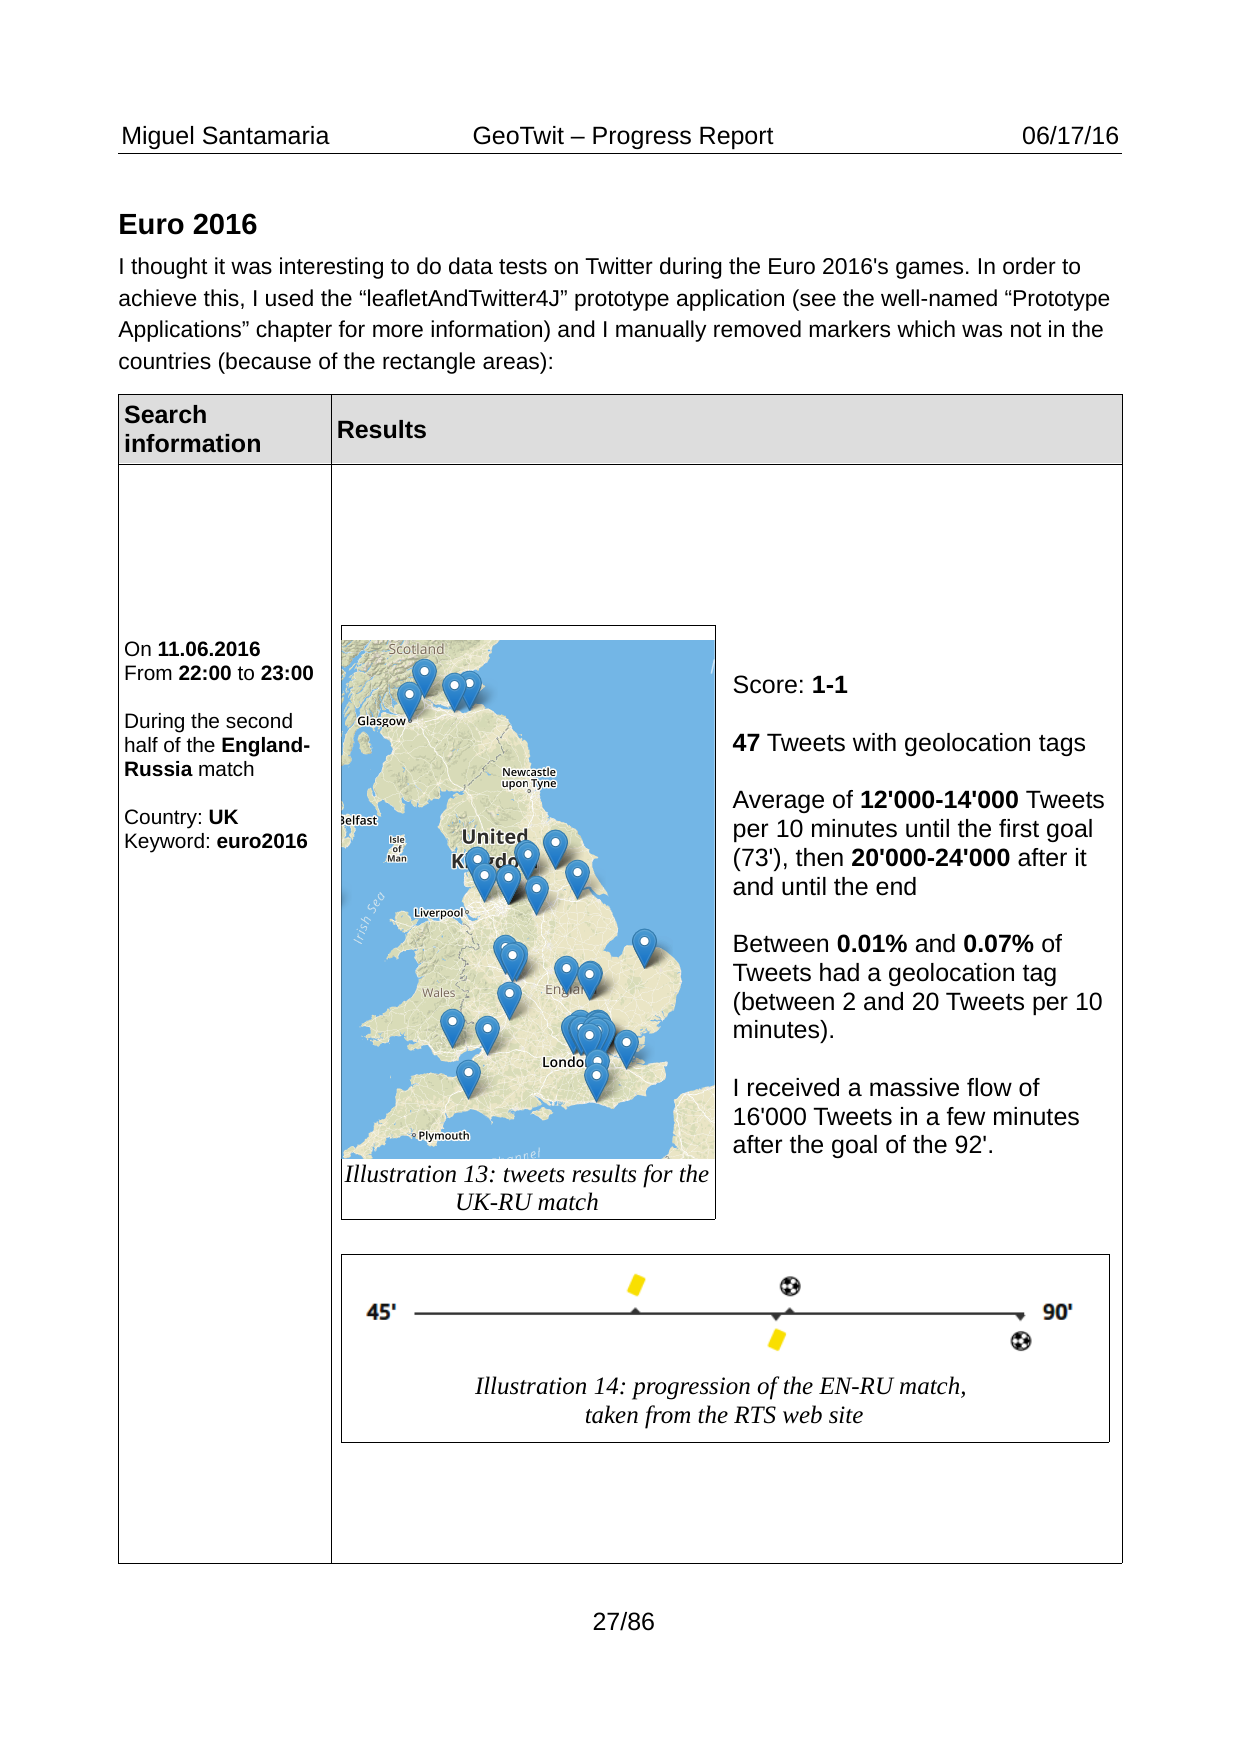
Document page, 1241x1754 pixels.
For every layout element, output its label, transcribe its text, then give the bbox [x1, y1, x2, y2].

picture [364, 1269, 1086, 1371]
subtitle Euro 2016 [118, 207, 1122, 241]
text I thought it was interesting to do data tests on Twitter during the Euro 2016's games. In order to achieve this, I used the “leafletAndTwitter4J” prototype application (see the well-named “Prototype Applications” chapter for more information) and I manually removed markers which was not in the countries (because of the rectangle areas): [118, 253, 1122, 374]
table_header Results [332, 395, 1122, 463]
table_cell On 11.06.2016 From 22:00 to 23:00 During the second half of the England-Russia match Country: UK Keyword: euro2016 [119, 465, 331, 1562]
picture [341, 640, 715, 1159]
table_header Search information [119, 395, 331, 463]
table_cell Score: 1-1 47 Tweets with geolocation tags Average of 12'000-14'000 Tweets per 10 minutes until the first goal (73'), then 20'000-24'000 after it and until the end Between 0.01% and 0.07% of Tweets had a geolocation tag (between 2 and 20 Tweets per 10 minutes). I received a massive flow of 16'000 Tweets in a few minutes after the goal of the 92'. [332, 465, 1122, 1562]
